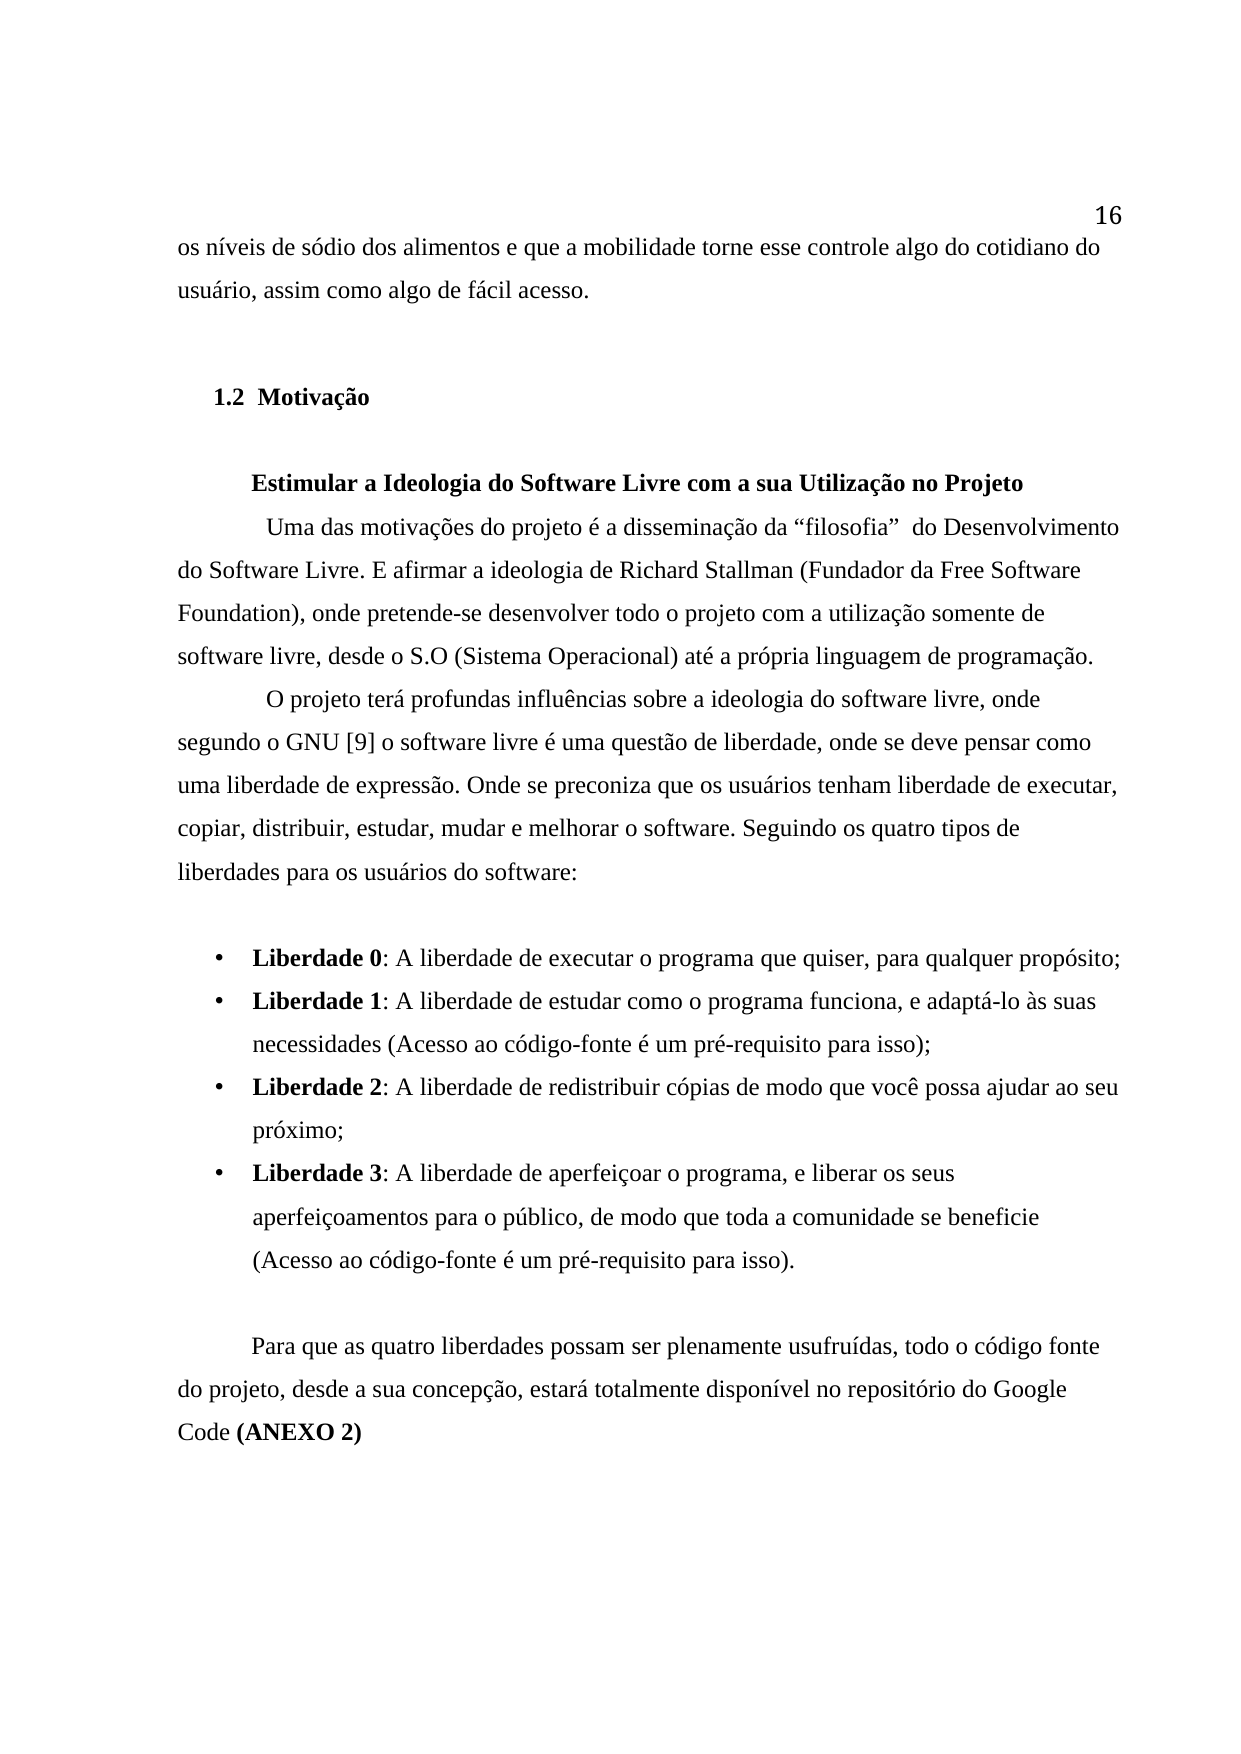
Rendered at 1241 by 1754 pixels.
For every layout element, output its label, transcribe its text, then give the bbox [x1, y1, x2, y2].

list Liberdade 0: A liberdade de executar o programa que quiser, para qualquer propósito; [215, 943, 1122, 972]
text Estimular a Ideologia do Software Livre com a sua Utilização no Projeto [177, 468, 1122, 497]
list Liberdade 1: A liberdade de estudar como o programa funciona, e adaptá-lo às suas necessidades (Acesso ao código-fonte é um pré-requisito para isso); [215, 986, 1122, 1058]
list Liberdade 3: A liberdade de aperfeiçoar o programa, e liberar os seus aperfeiçoamentos para o público, de modo que toda a comunidade se beneficie (Acesso ao código-fonte é um pré-requisito para isso). [215, 1158, 1122, 1273]
subtitle Motivação [207, 382, 1122, 411]
text O projeto terá profundas influências sobre a ideologia do software livre, onde segundo o GNU [9] o software livre é uma questão de liberdade, onde se deve pensar como uma liberdade de expressão. Onde se preconiza que os usuários tenham liberdade de executar, copiar, distribuir, estudar, mudar e melhorar o software. Seguindo os quatro tipos de liberdades para os usuários do software: [177, 684, 1122, 885]
text os níveis de sódio dos alimentos e que a mobilidade torne esse controle algo do cotidiano do usuário, assim como algo de fácil acesso. [177, 232, 1122, 304]
text Para que as quatro liberdades possam ser plenamente usufruídas, todo o código fonte do projeto, desde a sua concepção, estará totalmente disponível no repositório do Google Code (ANEXO 2) [177, 1331, 1122, 1446]
text Uma das motivações do projeto é a disseminação da “filosofia” do Desenvolvimento do Software Livre. E afirmar a ideologia de Richard Stallman (Fundador da Free Software Foundation), onde pretende-se desenvolver todo o projeto com a utilização somente de software livre, desde o S.O (Sistema Operacional) até a própria linguagem de programação. [177, 512, 1122, 670]
list Liberdade 2: A liberdade de redistribuir cópias de modo que você possa ajudar ao seu próximo; [215, 1072, 1122, 1144]
